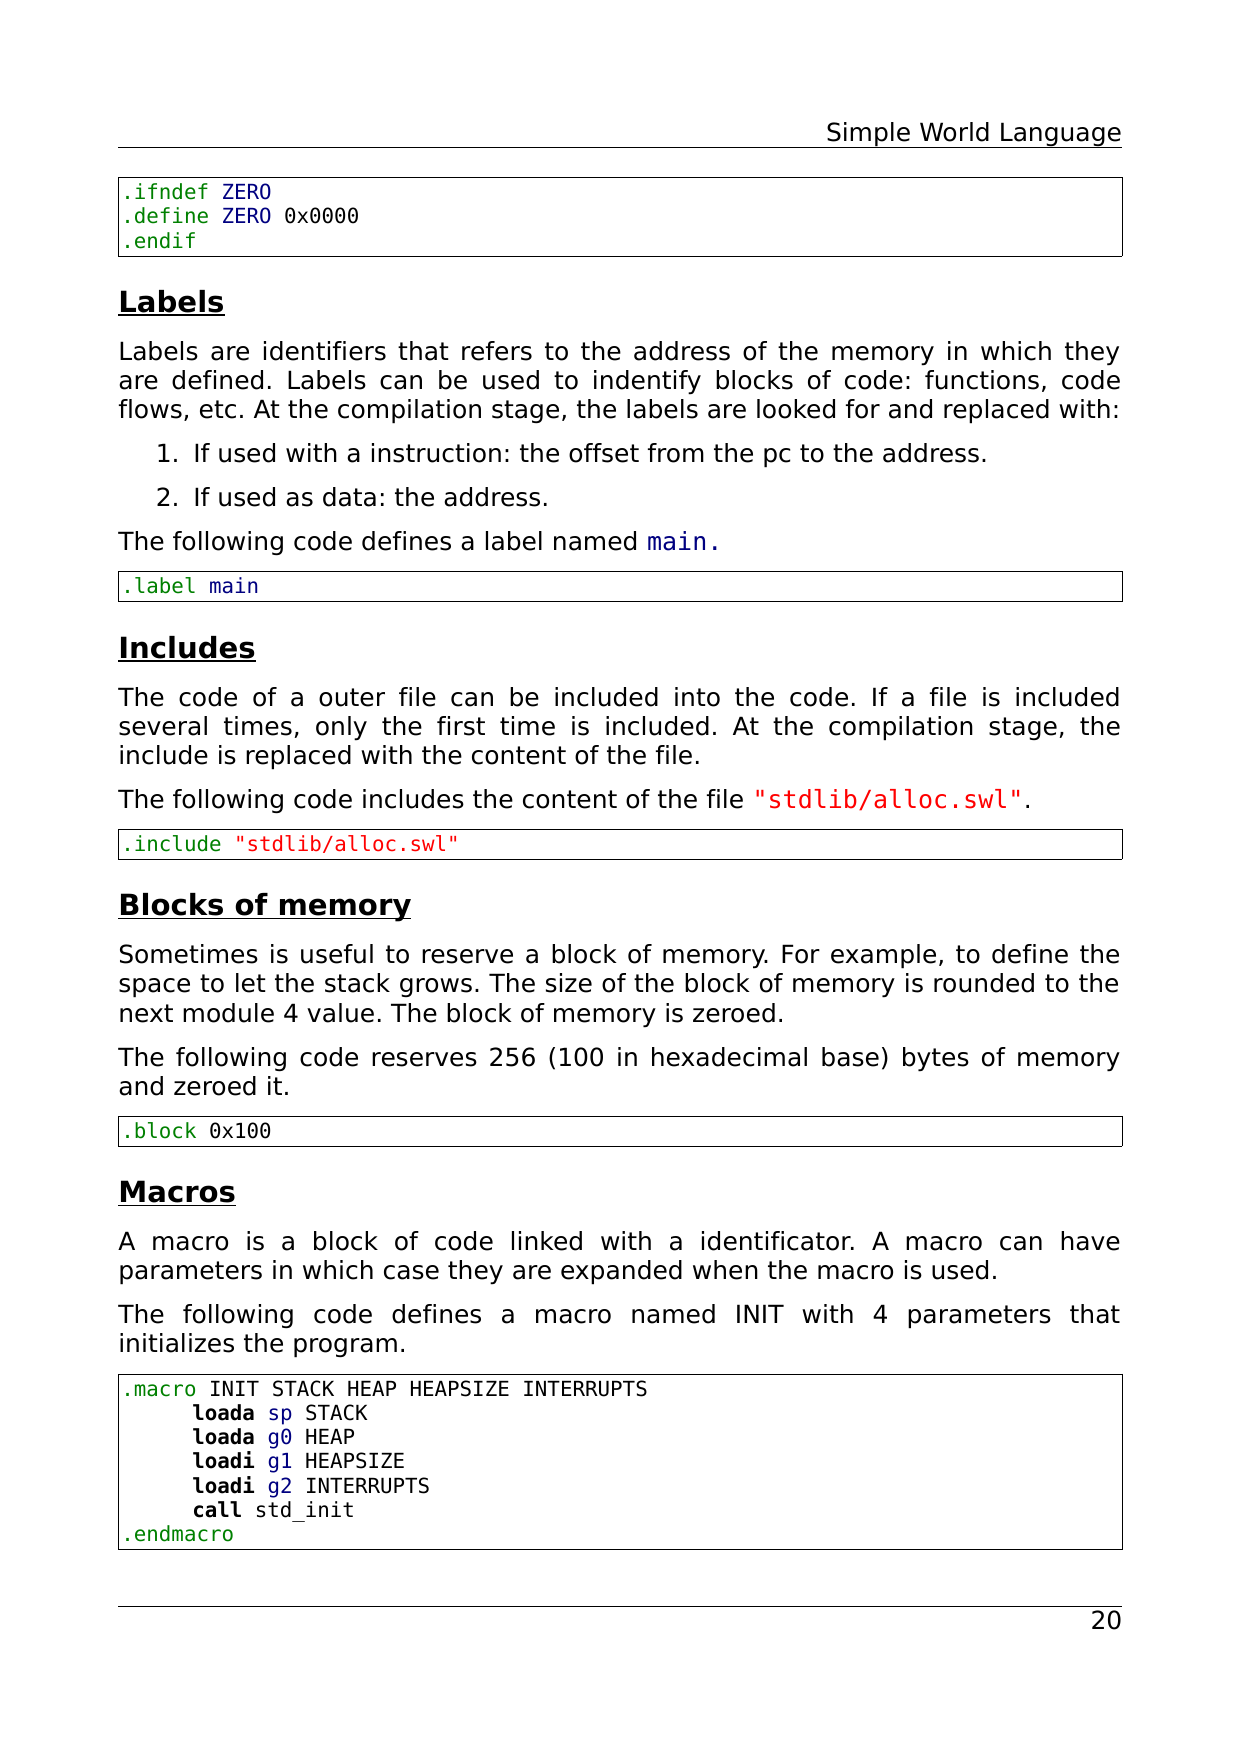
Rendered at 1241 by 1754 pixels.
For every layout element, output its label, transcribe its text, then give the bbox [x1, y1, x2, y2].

text loada sp STACK [119, 1398, 1122, 1422]
text The following code reserves 256 (100 in hexadecimal base) bytes of memory and zeroed it. [118, 1043, 1122, 1101]
text .define ZERO 0x0000 [119, 201, 1122, 226]
text Sometimes is useful to reserve a block of memory. For example, to define the space to let the stack grows. The size of the block of memory is rounded to the next module 4 value. The block of memory is zeroed. [118, 940, 1122, 1028]
text loadi g1 HEAPSIZE [119, 1446, 1122, 1471]
text loada g0 HEAP [119, 1422, 1122, 1446]
title Macros [118, 1176, 1122, 1209]
text loadi g2 INTERRUPTS [119, 1471, 1122, 1495]
text Labels are identifiers that refers to the address of the memory in which they are defined. Labels can be used to indentify blocks of code: functions, code flows, etc. At the compilation stage, the labels are looked for and replaced with: [118, 337, 1122, 424]
text .include "stdlib/alloc.swl" [119, 830, 1122, 859]
text .macro INIT STACK HEAP HEAPSIZE INTERRUPTS [119, 1375, 1122, 1398]
text call std_init [119, 1495, 1122, 1519]
title Includes [118, 631, 1122, 665]
list If used with a instruction: the offset from the pc to the address. [156, 439, 1122, 468]
text .label main [119, 572, 1122, 601]
text A macro is a block of code linked with a identificator. A macro can have parameters in which case they are expanded when the macro is used. [118, 1227, 1122, 1286]
text The following code includes the content of the file "stdlib/alloc.swl". [118, 785, 1122, 814]
text .endmacro [119, 1519, 1122, 1549]
text The following code defines a label named main. [118, 527, 1122, 556]
text .endif [119, 226, 1122, 256]
text The following code defines a macro named INIT with 4 parameters that initializes the program. [118, 1300, 1122, 1359]
text .ifndef ZERO [119, 178, 1122, 201]
list If used as data: the address. [156, 483, 1122, 512]
text The code of a outer file can be included into the code. If a file is included several times, only the first time is included. At the compilation stage, the include is replaced with the content of the file. [118, 683, 1122, 770]
title Labels [118, 285, 1122, 319]
title Blocks of memory [118, 889, 1122, 923]
text .block 0x100 [119, 1117, 1122, 1146]
